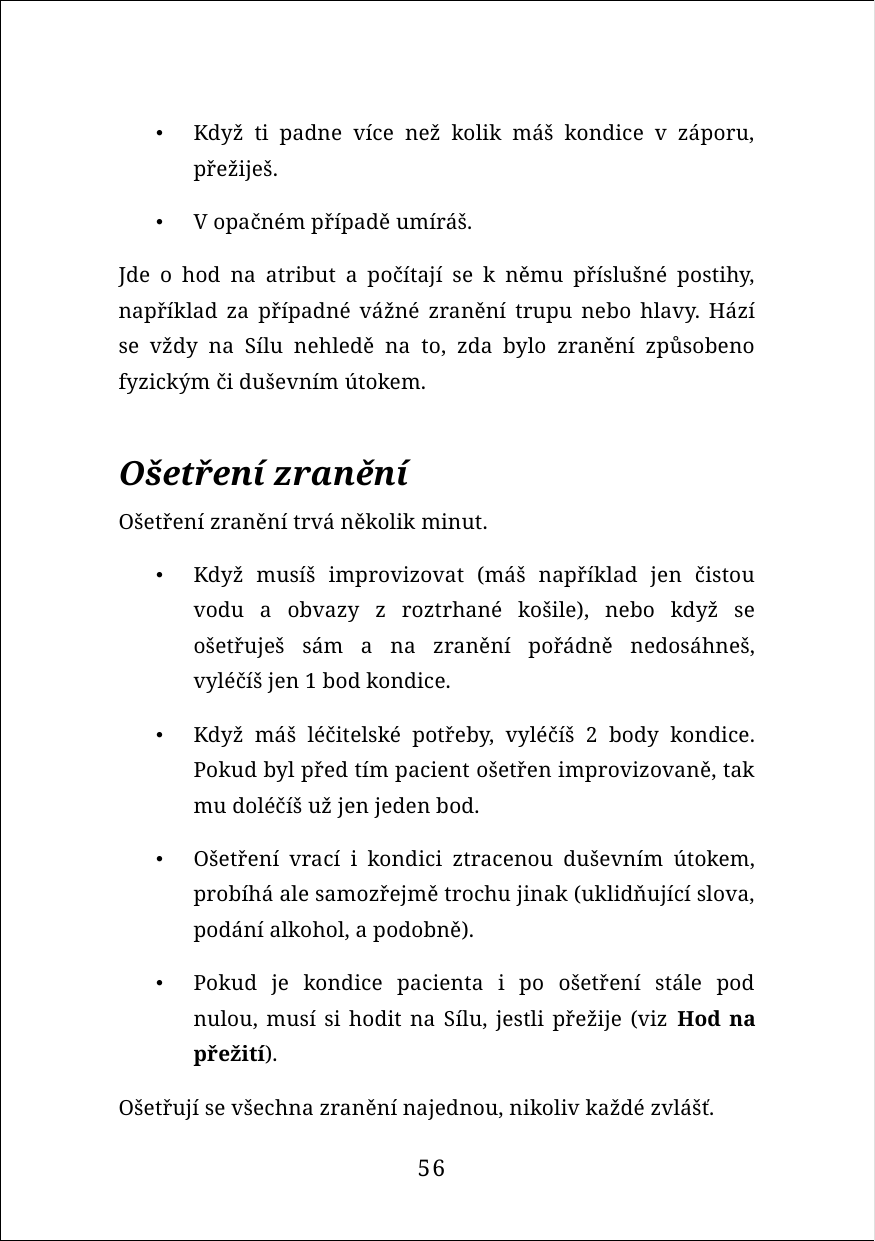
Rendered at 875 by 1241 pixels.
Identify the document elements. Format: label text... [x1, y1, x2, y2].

list Ošetření vrací i kondici ztracenou duševním útokem, probíhá ale samozřejmě trochu jinak (uklidňující slova, podání alkohol, a podobně). [156, 844, 756, 943]
list V opačném případě umíráš. [156, 207, 756, 235]
text Ošetření zranění trvá několik minut. [118, 507, 756, 535]
text Ošetřují se všechna zranění najednou, nikoliv každé zvlášť. [118, 1093, 756, 1121]
text Jde o hod na atribut a počítají se k němu příslušné postihy, například za případné vážné zranění trupu nebo hlavy. Hází se vždy na Sílu nehledě na to, zda bylo zranění způsobeno fyzickým či duševním útokem. [118, 260, 756, 395]
list Pokud je kondice pacienta i po ošetření stále pod nulou, musí si hodit na Sílu, jestli přežije (viz Hod na přežití). [156, 968, 756, 1068]
list Když ti padne více než kolik máš kondice v záporu, přežiješ. [156, 118, 756, 182]
list Když musíš improvizovat (máš například jen čistou vodu a obvazy z roztrhané košile), nebo když se ošetřuješ sám a na zranění pořádně nedosáhneš, vyléčíš jen 1 bod kondice. [156, 560, 756, 695]
list Když máš léčitelské potřeby, vyléčíš 2 body kondice. Pokud byl před tím pacient ošetřen improvizovaně, tak mu doléčíš už jen jeden bod. [156, 720, 756, 819]
subtitle Ošetření zranění [118, 449, 756, 495]
